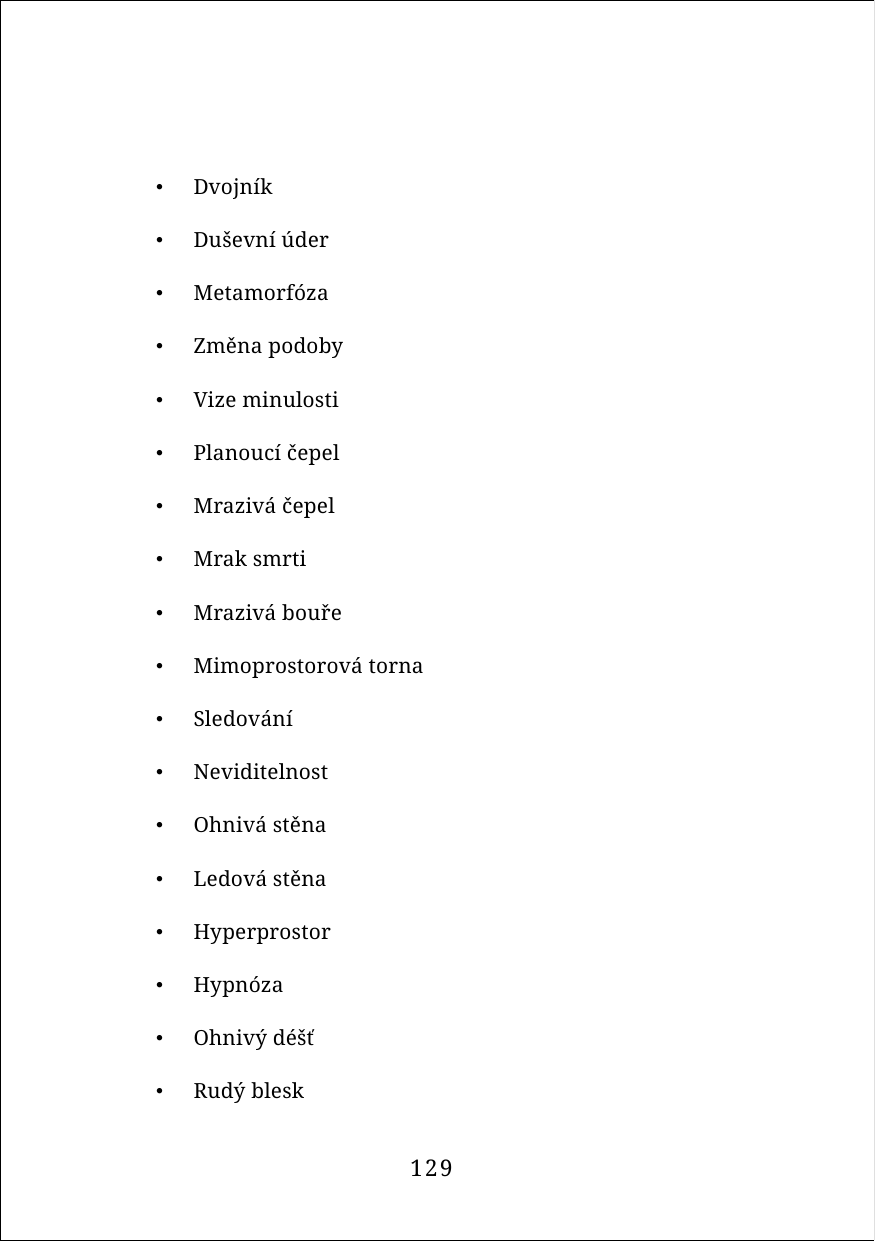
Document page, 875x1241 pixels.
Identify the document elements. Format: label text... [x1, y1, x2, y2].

list Mimoprostorová torna [156, 651, 756, 679]
list Hypnóza [156, 970, 756, 999]
list Ohnivá stěna [156, 811, 756, 839]
list Mrazivá čepel [156, 491, 756, 519]
list Hyperprostor [156, 917, 756, 945]
list Ohnivý déšť [156, 1023, 756, 1052]
list Ledová stěna [156, 864, 756, 892]
list Změna podoby [156, 331, 756, 360]
list Dvojník [156, 172, 756, 200]
list Metamorfóza [156, 278, 756, 307]
list Sledování [156, 704, 756, 732]
list Rudý blesk [156, 1077, 756, 1105]
list Planoucí čepel [156, 438, 756, 466]
list Duševní úder [156, 225, 756, 253]
list Mrak smrti [156, 544, 756, 573]
list Neviditelnost [156, 757, 756, 786]
list Mrazivá bouře [156, 598, 756, 626]
list Vize minulosti [156, 385, 756, 413]
